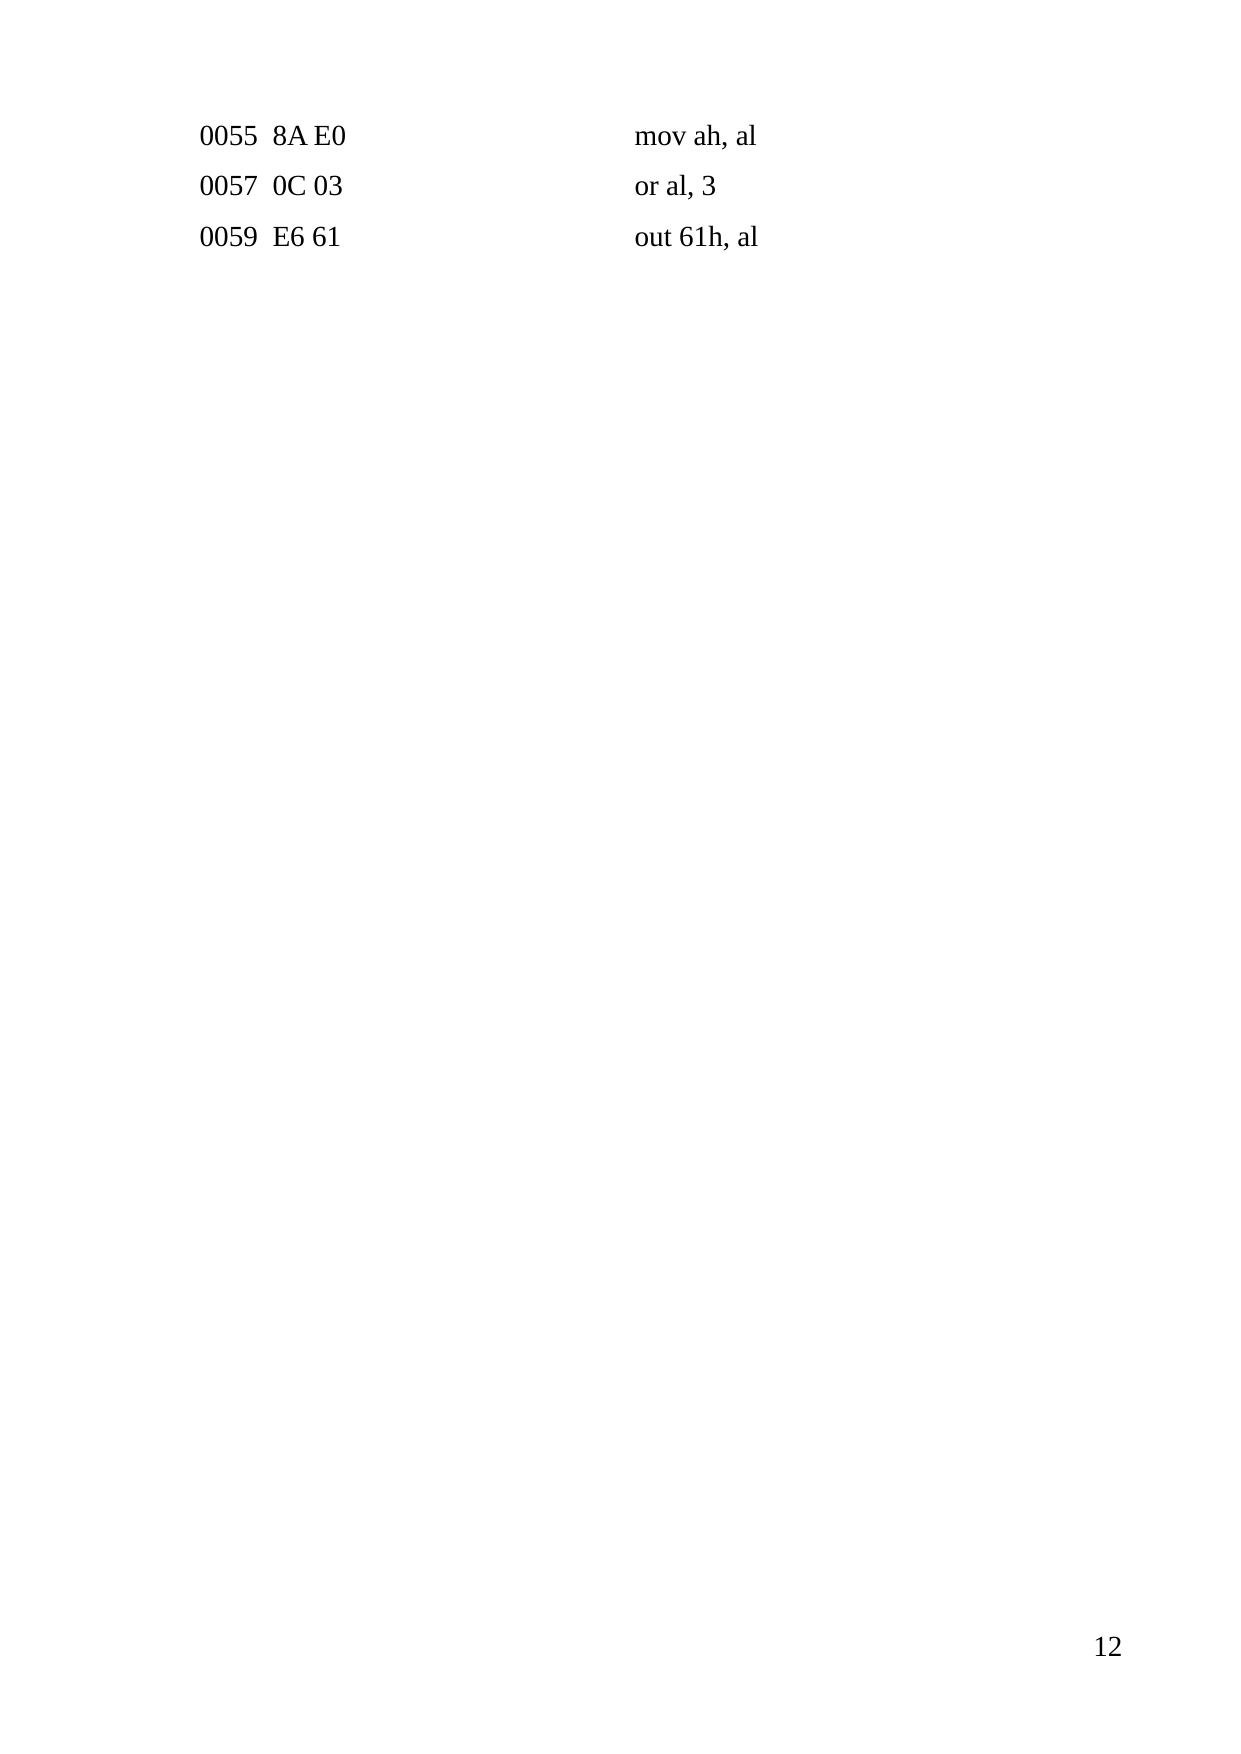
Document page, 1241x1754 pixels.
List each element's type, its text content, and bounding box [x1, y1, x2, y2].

text 0055 8A E0 mov ah, al [118, 118, 1122, 152]
text 0059 E6 61 out 61h, al [118, 219, 1122, 252]
text 0057 0C 03 or al, 3 [118, 168, 1122, 202]
